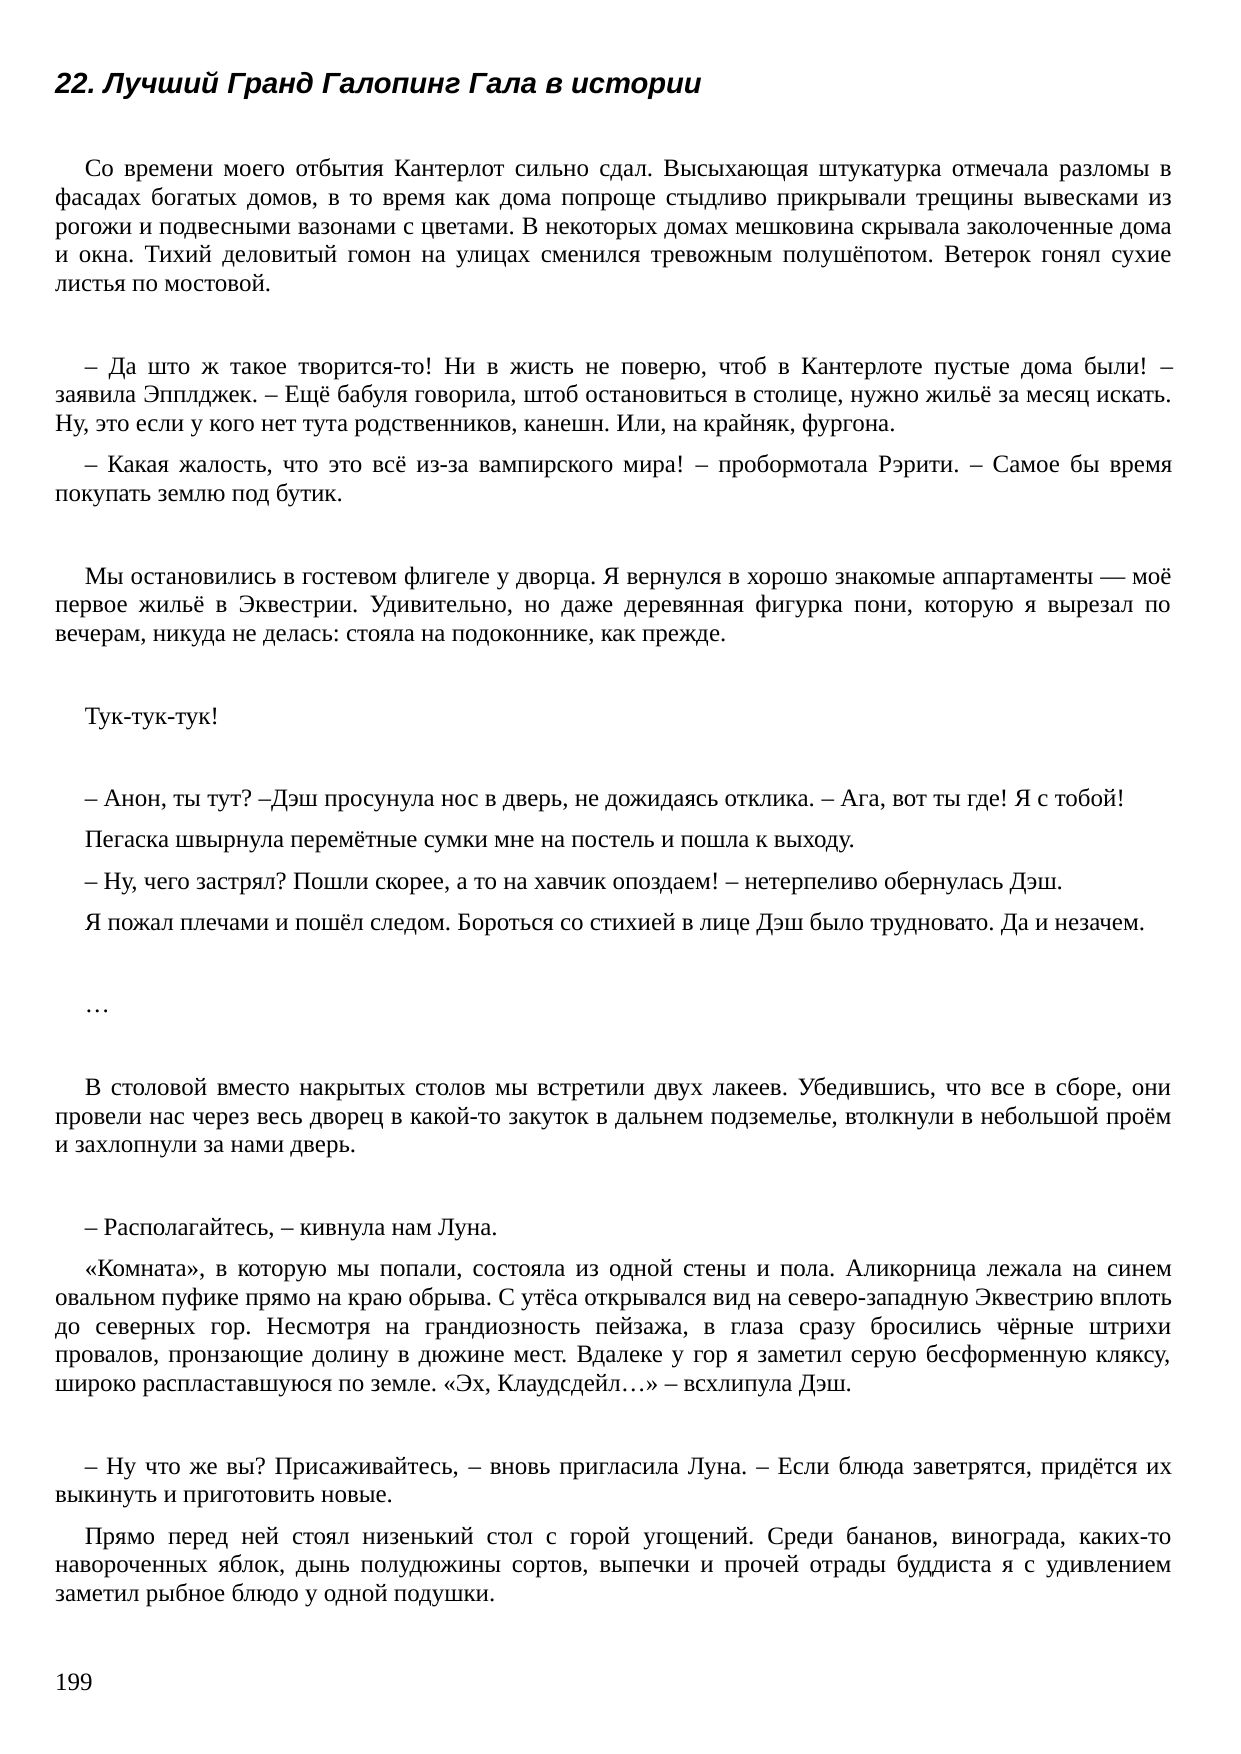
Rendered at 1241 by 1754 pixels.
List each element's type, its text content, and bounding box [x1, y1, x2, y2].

text Пегаска швырнула перемётные сумки мне на постель и пошла к выходу. [55, 824, 1173, 853]
text – Какая жалость, что это всё из-за вампирского мира! – пробормотала Рэрити. – Самое бы время покупать землю под бутик. [55, 449, 1173, 507]
subtitle 22. Лучший Гранд Галопинг Гала в истории [55, 66, 1173, 99]
text Тук-тук-тук! [55, 701, 1173, 729]
text – Анон, ты тут? –Дэш просунула нос в дверь, не дожидаясь отклика. – Ага, вот ты где! Я с тобой! [55, 783, 1173, 812]
text «Комната», в которую мы попали, состояла из одной стены и пола. Аликорница лежала на синем овальном пуфике прямо на краю обрыва. С утёса открывался вид на северо-западную Эквестрию вплоть до северных гор. Несмотря на грандиозность пейзажа, в глаза сразу бросились чёрные штрихи провалов, пронзающие долину в дюжине мест. Вдалеке у гор я заметил серую бесформенную кляксу, широко распластавшуюся по земле. «Эх, Клаудсдейл…» – всхлипула Дэш. [55, 1253, 1173, 1397]
text Со времени моего отбытия Кантерлот сильно сдал. Высыхающая штукатурка отмечала разломы в фасадах богатых домов, в то время как дома попроще стыдливо прикрывали трещины вывесками из рогожи и подвесными вазонами с цветами. В некоторых домах мешковина скрывала заколоченные дома и окна. Тихий деловитый гомон на улицах сменился тревожным полушёпотом. Ветерок гонял сухие листья по мостовой. [55, 153, 1173, 297]
text – Ну, чего застрял? Пошли скорее, а то на хавчик опоздаем! – нетерпеливо обернулась Дэш. [55, 866, 1173, 894]
text Прямо перед ней стоял низенький стол с горой угощений. Среди бананов, винограда, каких-то навороченных яблок, дынь полудюжины сортов, выпечки и прочей отрады буддиста я с удивлением заметил рыбное блюдо у одной подушки. [55, 1521, 1173, 1607]
text … [55, 989, 1173, 1018]
text Мы остановились в гостевом флигеле у дворца. Я вернулся в хорошо знакомые аппартаменты — моё первое жильё в Эквестрии. Удивительно, но даже деревянная фигурка пони, которую я вырезал по вечерам, никуда не делась: стояла на подоконнике, как прежде. [55, 561, 1173, 647]
text В столовой вместо накрытых столов мы встретили двух лакеев. Убедившись, что все в сборе, они провели нас через весь дворец в какой-то закуток в дальнем подземелье, втолкнули в небольшой проём и захлопнули за нами дверь. [55, 1072, 1173, 1158]
text – Располагайтесь, – кивнула нам Луна. [55, 1212, 1173, 1241]
text – Ну что же вы? Присаживайтесь, – вновь пригласила Луна. – Если блюда заветрятся, придётся их выкинуть и приготовить новые. [55, 1451, 1173, 1508]
text – Да што ж такое творится-то! Ни в жисть не поверю, чтоб в Кантерлоте пустые дома были! – заявила Эпплджек. – Ещё бабуля говорила, штоб остановиться в столице, нужно жильё за месяц искать. Ну, это если у кого нет тута родственников, канешн. Или, на крайняк, фургона. [55, 351, 1173, 437]
text Я пожал плечами и пошёл следом. Бороться со стихией в лице Дэш было трудновато. Да и незачем. [55, 907, 1173, 936]
